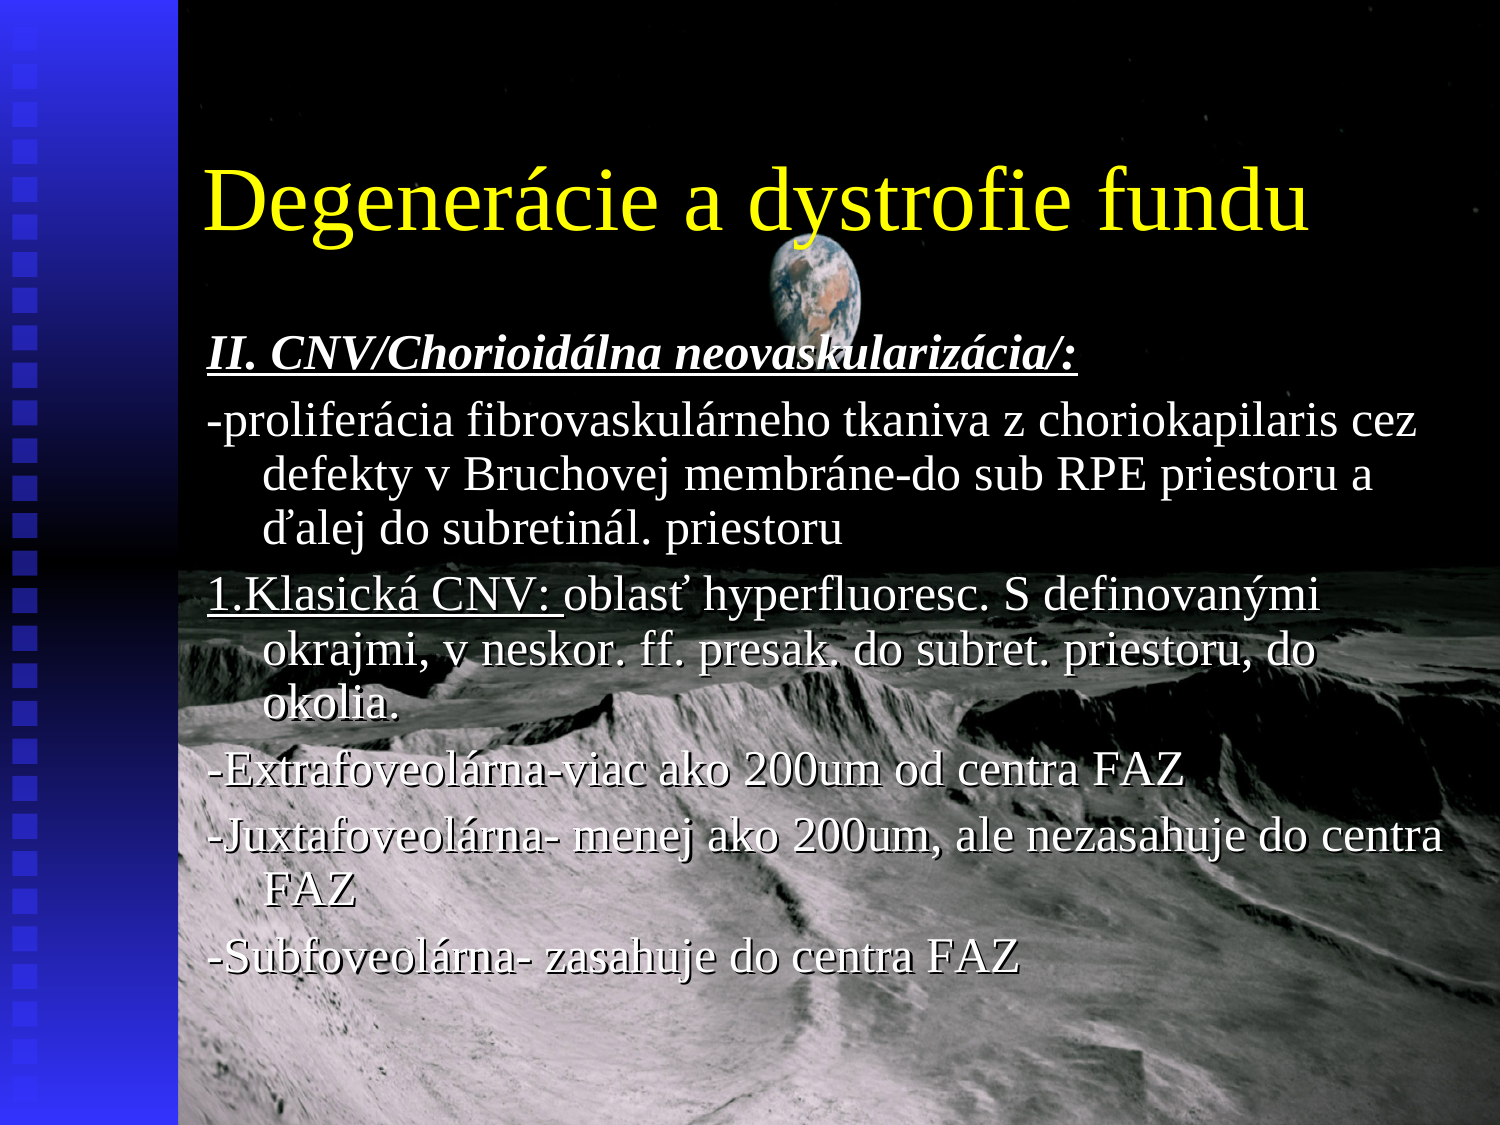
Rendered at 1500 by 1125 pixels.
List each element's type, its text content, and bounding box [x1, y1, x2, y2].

picture [0, 0, 1500, 1125]
list II. CNV/Chorioidálna neovaskularizácia/: -proliferácia fibrovaskulárneho tkaniva z choriokapilaris cez defekty v Bruchovej membráne-do sub RPE priestoru a ďalej do subretinál. priestoru 1.Klasická CNV: oblasť hyperfluoresc. S definovanými okrajmi, v neskor. ff. presak. do subret. priestoru, do okolia. -Extrafoveolárna-viac ako 200um od centra FAZ -Juxtafoveolárna- menej ako 200um, ale nezasahuje do centra FAZ -Subfoveolárna- zasahuje do centra FAZ [191, 319, 1467, 995]
title Degenerácie a dystrofie fundu [187, 99, 1463, 288]
